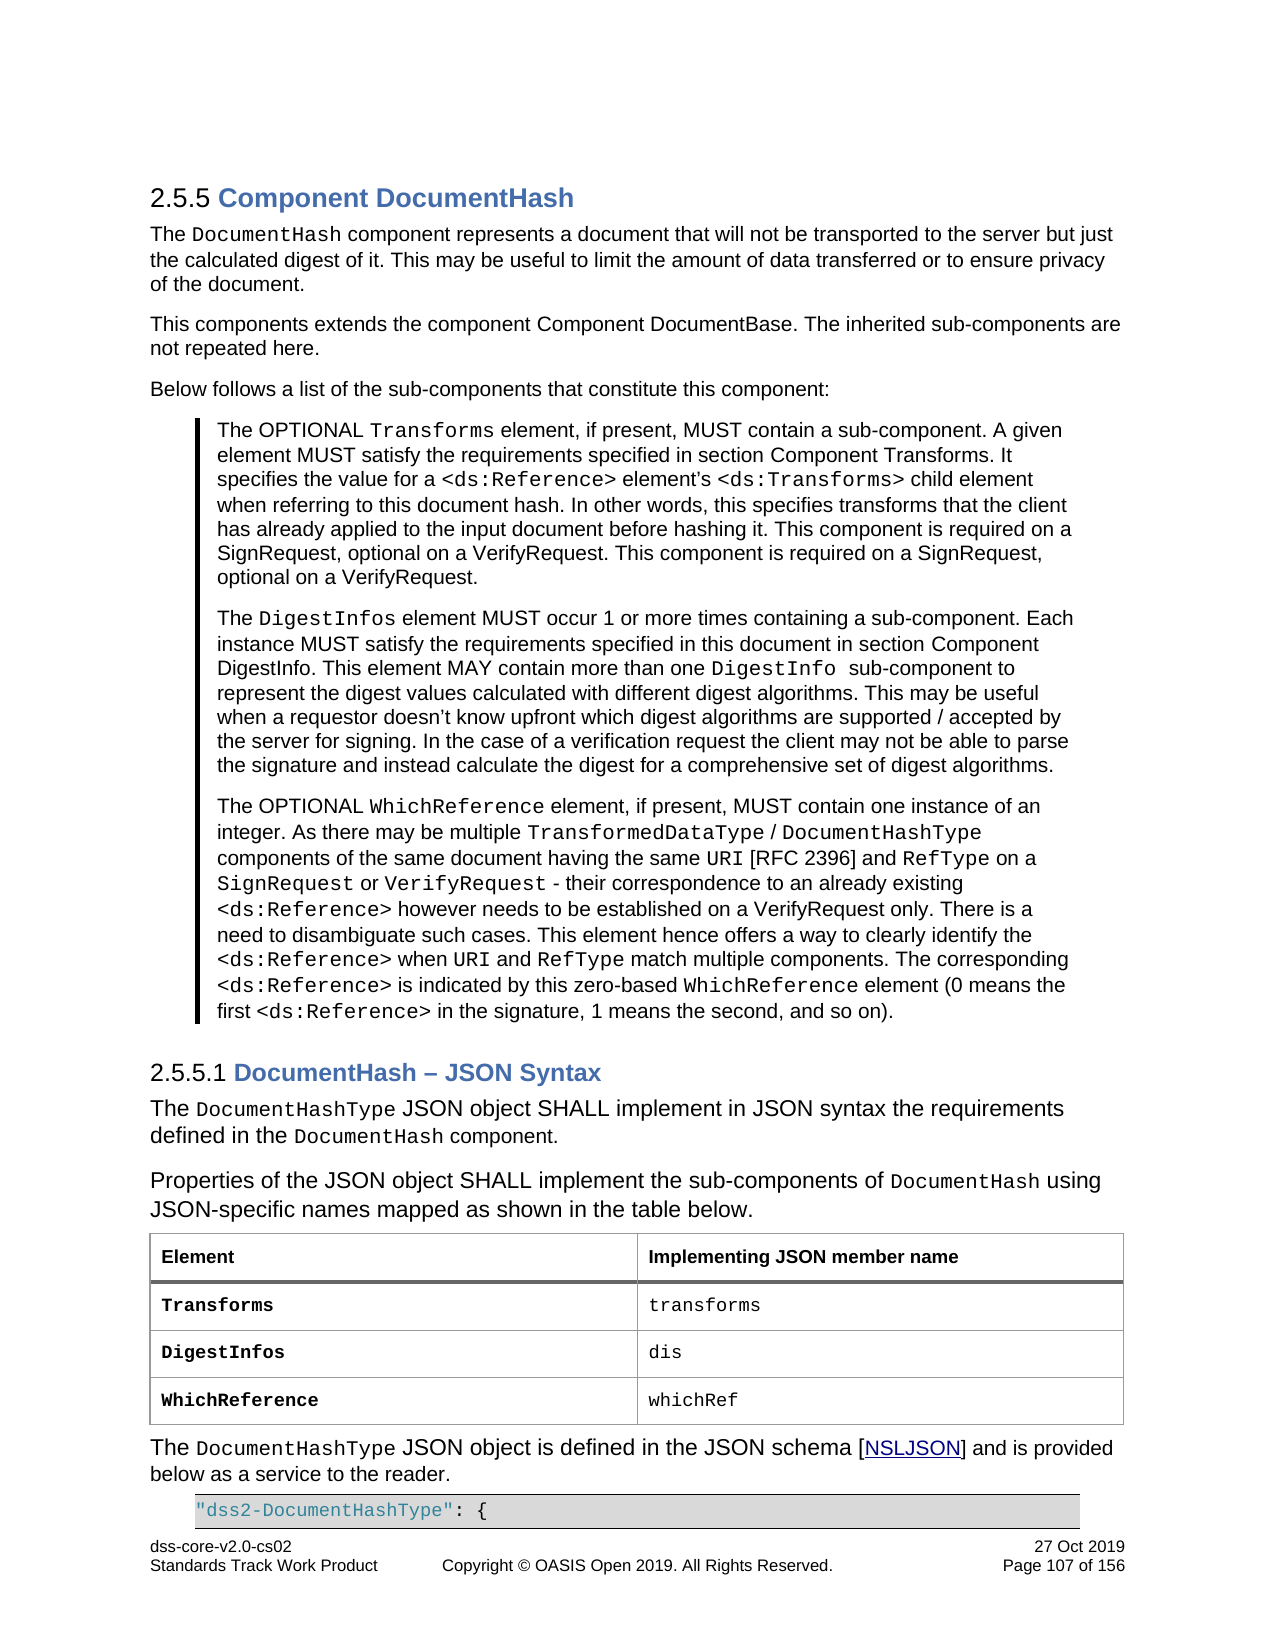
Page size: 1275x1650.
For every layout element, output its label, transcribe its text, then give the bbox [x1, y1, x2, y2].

table_cell Transforms [151, 1284, 637, 1330]
text This components extends the component 4.5.2. The inherited sub-components are not repeated here. [150, 312, 1125, 360]
text The DocumentHash component represents a document that will not be transported to the server but just the calculated digest of it. This may be useful to limit the amount of data transferred or to ensure privacy of the document. [150, 222, 1125, 296]
text The DocumentHashType JSON object SHALL implement in JSON syntax the requirements defined in the DocumentHash component. [150, 1095, 1125, 1150]
text The OPTIONAL WhichReference element, if present, MUST contain one instance of an integer. As there may be multiple TransformedDataType / DocumentHashType components of the same document having the same URI [RFC 2396] and RefType on a SignRequest or VerifyRequest - their correspondence to an already existing <ds:Reference> however needs to be established on a VerifyRequest only. There is a need to disambiguate such cases. This element hence offers a way to clearly identify the <ds:Reference> when URI and RefType match multiple components. The corresponding <ds:Reference> is indicated by this zero-based WhichReference element (0 means the first <ds:Reference> in the signature, 1 means the second, and so on). [200, 794, 1080, 1024]
text The DigestInfos element MUST occur 1 or more times containing a sub-component. Each instance MUST satisfy the requirements specified in this document in section 4.2.2. This element MAY contain more than one DigestInfo sub-component to represent the digest values calculated with different digest algorithms. This may be useful when a requestor doesn’t know upfront which digest algorithms are supported / accepted by the server for signing. In the case of a verification request the client may not be able to parse the signature and instead calculate the digest for a comprehensive set of digest algorithms. [200, 606, 1080, 777]
subtitle Component DocumentHash [150, 182, 1125, 213]
table_header Element [151, 1234, 637, 1280]
table_cell DigestInfos [151, 1331, 637, 1377]
table_cell transforms [638, 1284, 1123, 1330]
text Properties of the JSON object SHALL implement the sub-components of DocumentHash using JSON-specific names mapped as shown in the table below. [150, 1167, 1125, 1223]
subtitle DocumentHash – JSON Syntax [150, 1058, 1125, 1086]
text The DocumentHashType JSON object is defined in the JSON schema [NSLJSON] and is provided below as a service to the reader. [150, 1434, 1125, 1485]
text The OPTIONAL Transforms element, if present, MUST contain a sub-component. A given element MUST satisfy the requirements specified in section 4.6.2. It specifies the value for a <ds:Reference> element’s <ds:Transforms> child element when referring to this document hash. In other words, this specifies transforms that the client has already applied to the input document before hashing it. This component is required on a SignRequest, optional on a VerifyRequest. This component is required on a SignRequest, optional on a VerifyRequest. [195, 417, 1080, 589]
table_cell dis [638, 1331, 1123, 1377]
text "dss2-DocumentHashType": { [195, 1495, 1080, 1528]
text Below follows a list of the sub-components that constitute this component: [150, 377, 1125, 401]
table_cell WhichReference [151, 1378, 637, 1424]
table_cell whichRef [638, 1378, 1123, 1424]
table_header Implementing JSON member name [638, 1234, 1123, 1280]
